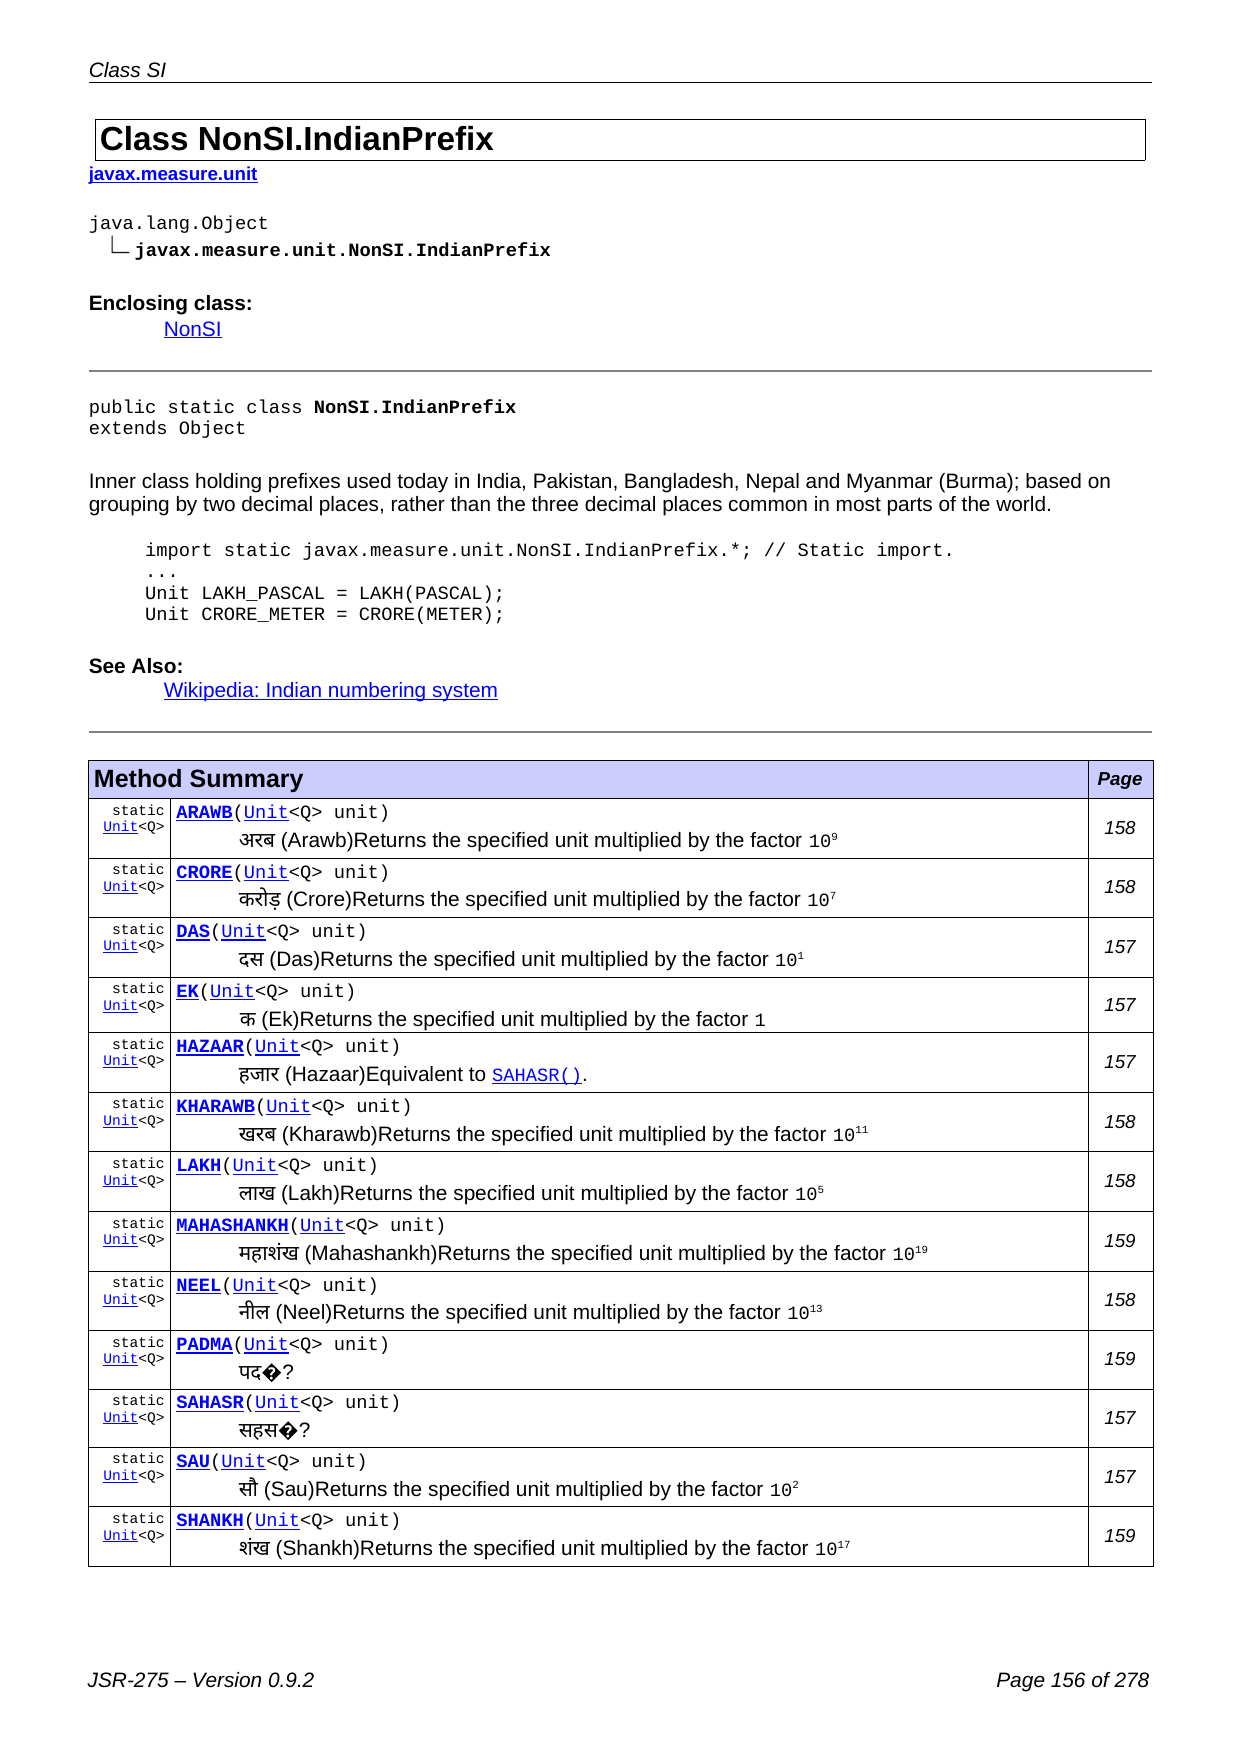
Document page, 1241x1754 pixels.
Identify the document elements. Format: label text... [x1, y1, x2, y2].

table_cell SAU(Unit<Q> unit) सौ (Sau)Returns the specified unit multiplied by the factor 102 [171, 1448, 1088, 1506]
table_cell static Unit<Q> [89, 1507, 170, 1566]
text Inner class holding prefixes used today in India, Pakistan, Bangladesh, Nepal and Myanmar (Burma); based on grouping by two decimal places, rather than the three decimal places common in most parts of the world. [88, 469, 1152, 516]
table_cell static Unit<Q> [89, 918, 170, 977]
table_cell static Unit<Q> [89, 1272, 170, 1330]
table_cell CRORE(Unit<Q> unit) करोड़ (Crore)Returns the specified unit multiplied by the factor 107 [171, 859, 1088, 917]
table_cell SHANKH(Unit<Q> unit) शंख (Shankh)Returns the specified unit multiplied by the factor 1017 [171, 1507, 1088, 1566]
table_cell 155 [1089, 1448, 1153, 1506]
table_cell 157 [1089, 1331, 1153, 1388]
table_cell 157 [1089, 1507, 1153, 1566]
table_cell HAZAAR(Unit<Q> unit) हजार (Hazaar)Equivalent to SAHASR(). [171, 1033, 1088, 1092]
table_cell 155 [1089, 978, 1153, 1032]
table_cell ARAWB(Unit<Q> unit) अरब (Arawb)Returns the specified unit multiplied by the factor 109 [171, 799, 1088, 858]
table_cell 156 [1089, 1152, 1153, 1211]
table_cell 156 [1089, 859, 1153, 917]
subtitle Enclosing class: [88, 292, 1152, 315]
table_cell static Unit<Q> [89, 1390, 170, 1447]
subtitle Class NonSI.IndianPrefix [96, 120, 1145, 160]
table_cell static Unit<Q> [89, 1448, 170, 1506]
text java.lang.Object [88, 214, 1152, 235]
text See Also: [88, 655, 1152, 678]
table_cell KHARAWB(Unit<Q> unit) खरब (Kharawb)Returns the specified unit multiplied by the factor 1011 [171, 1093, 1088, 1151]
table_cell 156 [1089, 1093, 1153, 1151]
table_cell static Unit<Q> [89, 978, 170, 1032]
table_cell LAKH(Unit<Q> unit) लाख (Lakh)Returns the specified unit multiplied by the factor 105 [171, 1152, 1088, 1211]
table_cell static Unit<Q> [89, 1093, 170, 1151]
text public static class NonSI.IndianPrefix [88, 398, 1152, 419]
table_cell 155 [1089, 918, 1153, 977]
text extends Object [88, 419, 1152, 440]
table_cell 155 [1089, 1033, 1153, 1092]
table_cell EK(Unit<Q> unit) क (Ek)Returns the specified unit multiplied by the factor 1 [171, 978, 1088, 1032]
table_cell 156 [1089, 1272, 1153, 1330]
text javax.measure.unit.NonSI.IndianPrefix [88, 235, 1152, 262]
table_header Page [1089, 761, 1153, 798]
table_cell 156 [1089, 799, 1153, 858]
table_cell static Unit<Q> [89, 1212, 170, 1271]
text NonSI [163, 317, 1152, 340]
table_cell SAHASR(Unit<Q> unit) सहस�? [171, 1390, 1088, 1447]
text Wikipedia: Indian numbering system [163, 678, 1152, 702]
table_cell DAS(Unit<Q> unit) दस (Das)Returns the specified unit multiplied by the factor 101 [171, 918, 1088, 977]
table_cell NEEL(Unit<Q> unit) नील (Neel)Returns the specified unit multiplied by the factor 1013 [171, 1272, 1088, 1330]
table_cell static Unit<Q> [89, 1033, 170, 1092]
table_cell 157 [1089, 1212, 1153, 1271]
table_cell static Unit<Q> [89, 859, 170, 917]
table_cell static Unit<Q> [89, 799, 170, 858]
table_cell 155 [1089, 1390, 1153, 1447]
table_cell PADMA(Unit<Q> unit) पद�? [171, 1331, 1088, 1388]
table_header Method Summary [89, 761, 1088, 798]
table_cell static Unit<Q> [89, 1331, 170, 1388]
table_cell MAHASHANKH(Unit<Q> unit) महाशंख (Mahashankh)Returns the specified unit multiplied by the factor 1019 [171, 1212, 1088, 1271]
picture [111, 235, 135, 257]
table_cell static Unit<Q> [89, 1152, 170, 1211]
text javax.measure.unit [88, 164, 1152, 184]
text import static javax.measure.unit.NonSI.IndianPrefix.*; // Static import. ... Unit LAKH_PASCAL = LAKH(PASCAL); Unit CRORE_METER = CRORE(METER); [88, 541, 1152, 626]
